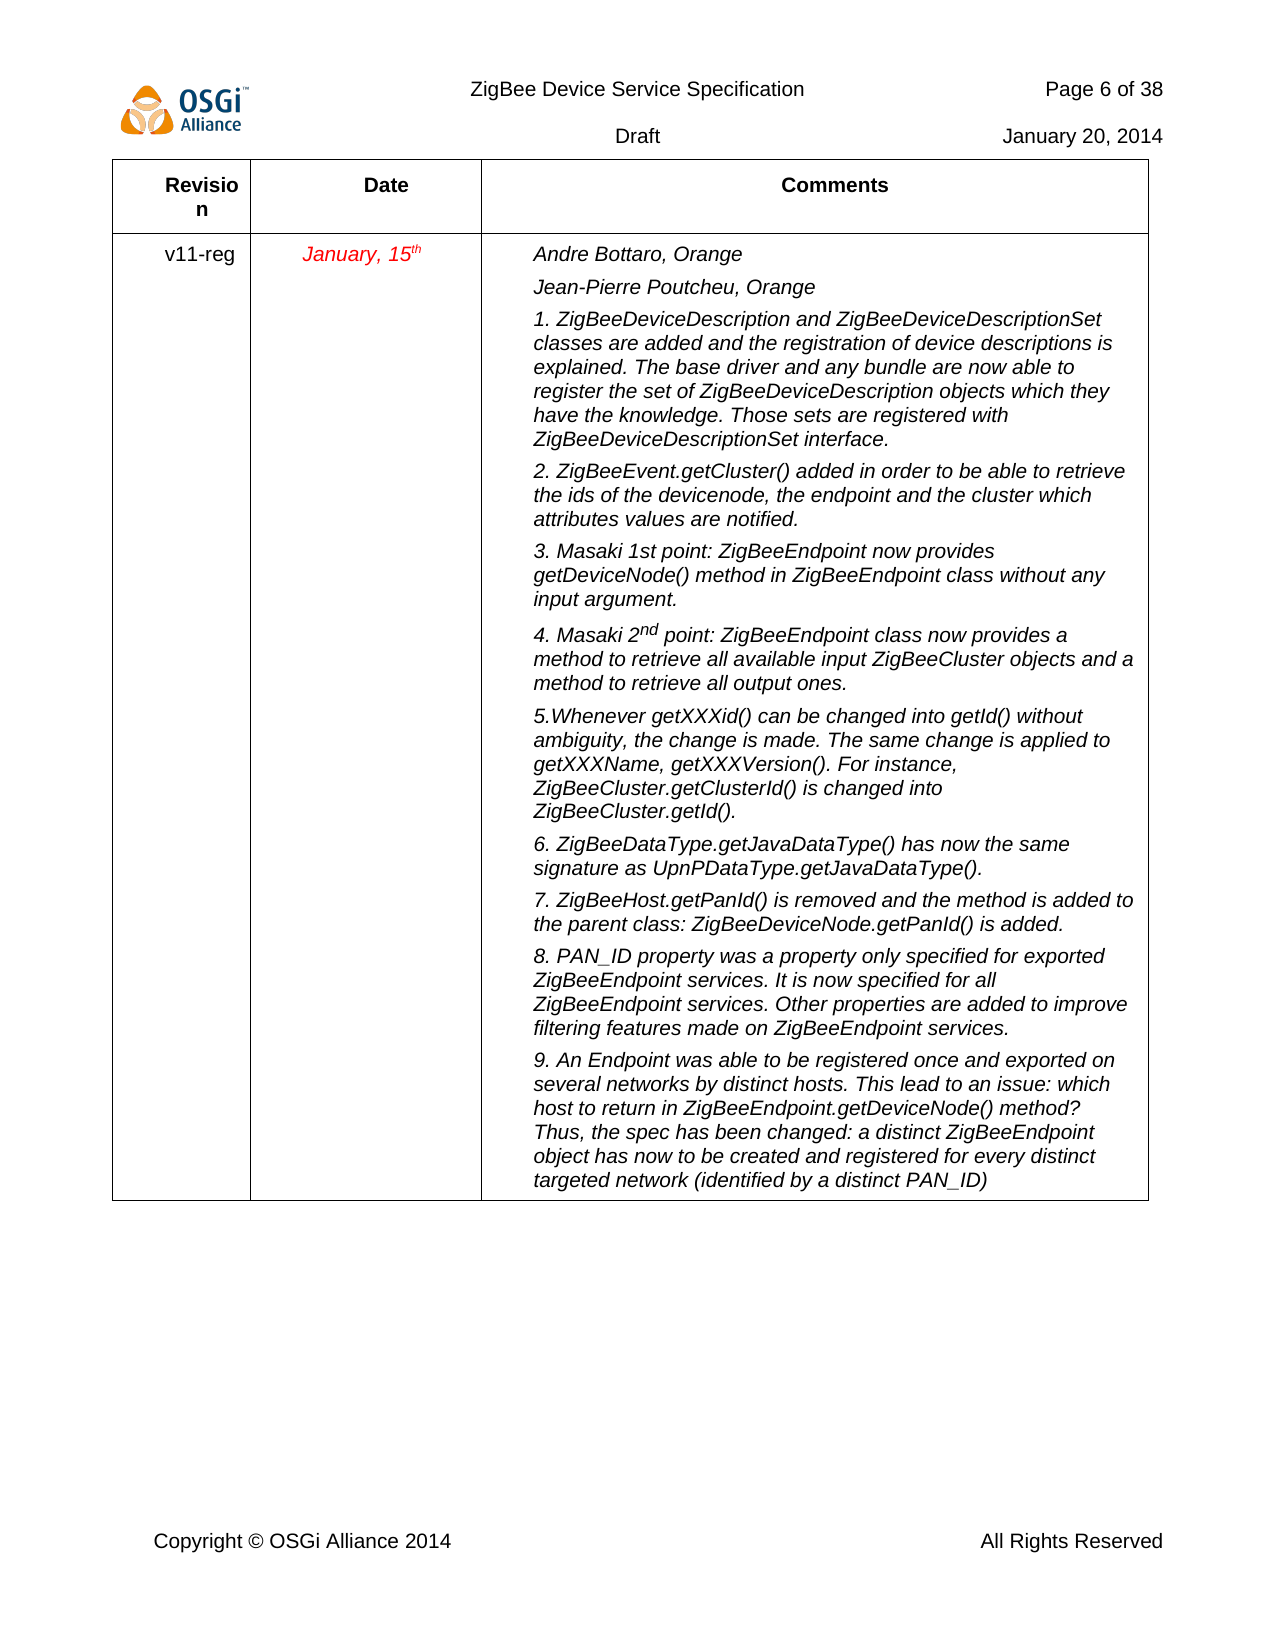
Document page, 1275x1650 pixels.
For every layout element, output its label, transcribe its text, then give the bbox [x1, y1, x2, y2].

picture [113, 78, 257, 142]
table_cell January, 15th [251, 234, 481, 1200]
table_header Revision [113, 160, 250, 233]
table_cell Andre Bottaro, Orange Jean-Pierre Poutcheu, Orange 1. ZigBeeDeviceDescription and ZigBeeDeviceDescriptionSet classes are added and the registration of device descriptions is explained. The base driver and any bundle are now able to register the set of ZigBeeDeviceDescription objects which they have the knowledge. Those sets are registered with ZigBeeDeviceDescriptionSet interface. 2. ZigBeeEvent.getCluster() added in order to be able to retrieve the ids of the devicenode, the endpoint and the cluster which attributes values are notified. 3. Masaki 1st point: ZigBeeEndpoint now provides getDeviceNode() method in ZigBeeEndpoint class without any input argument. 4. Masaki 2nd point: ZigBeeEndpoint class now provides a method to retrieve all available input ZigBeeCluster objects and a method to retrieve all output ones. 5.Whenever getXXXid() can be changed into getId() without ambiguity, the change is made. The same change is applied to getXXXName, getXXXVersion(). For instance, ZigBeeCluster.getClusterId() is changed into ZigBeeCluster.getId(). 6. ZigBeeDataType.getJavaDataType() has now the same signature as UpnPDataType.getJavaDataType(). 7. ZigBeeHost.getPanId() is removed and the method is added to the parent class: ZigBeeDeviceNode.getPanId() is added. 8. PAN_ID property was a property only specified for exported ZigBeeEndpoint services. It is now specified for all ZigBeeEndpoint services. Other properties are added to improve filtering features made on ZigBeeEndpoint services. 9. An Endpoint was able to be registered once and exported on several networks by distinct hosts. This lead to an issue: which host to return in ZigBeeEndpoint.getDeviceNode() method? Thus, the spec has been changed: a distinct ZigBeeEndpoint object has now to be created and registered for every distinct targeted network (identified by a distinct PAN_ID) [482, 234, 1148, 1200]
table_cell v11-reg [113, 234, 250, 1200]
table_header Date [251, 160, 481, 233]
table_header Comments [482, 160, 1148, 233]
